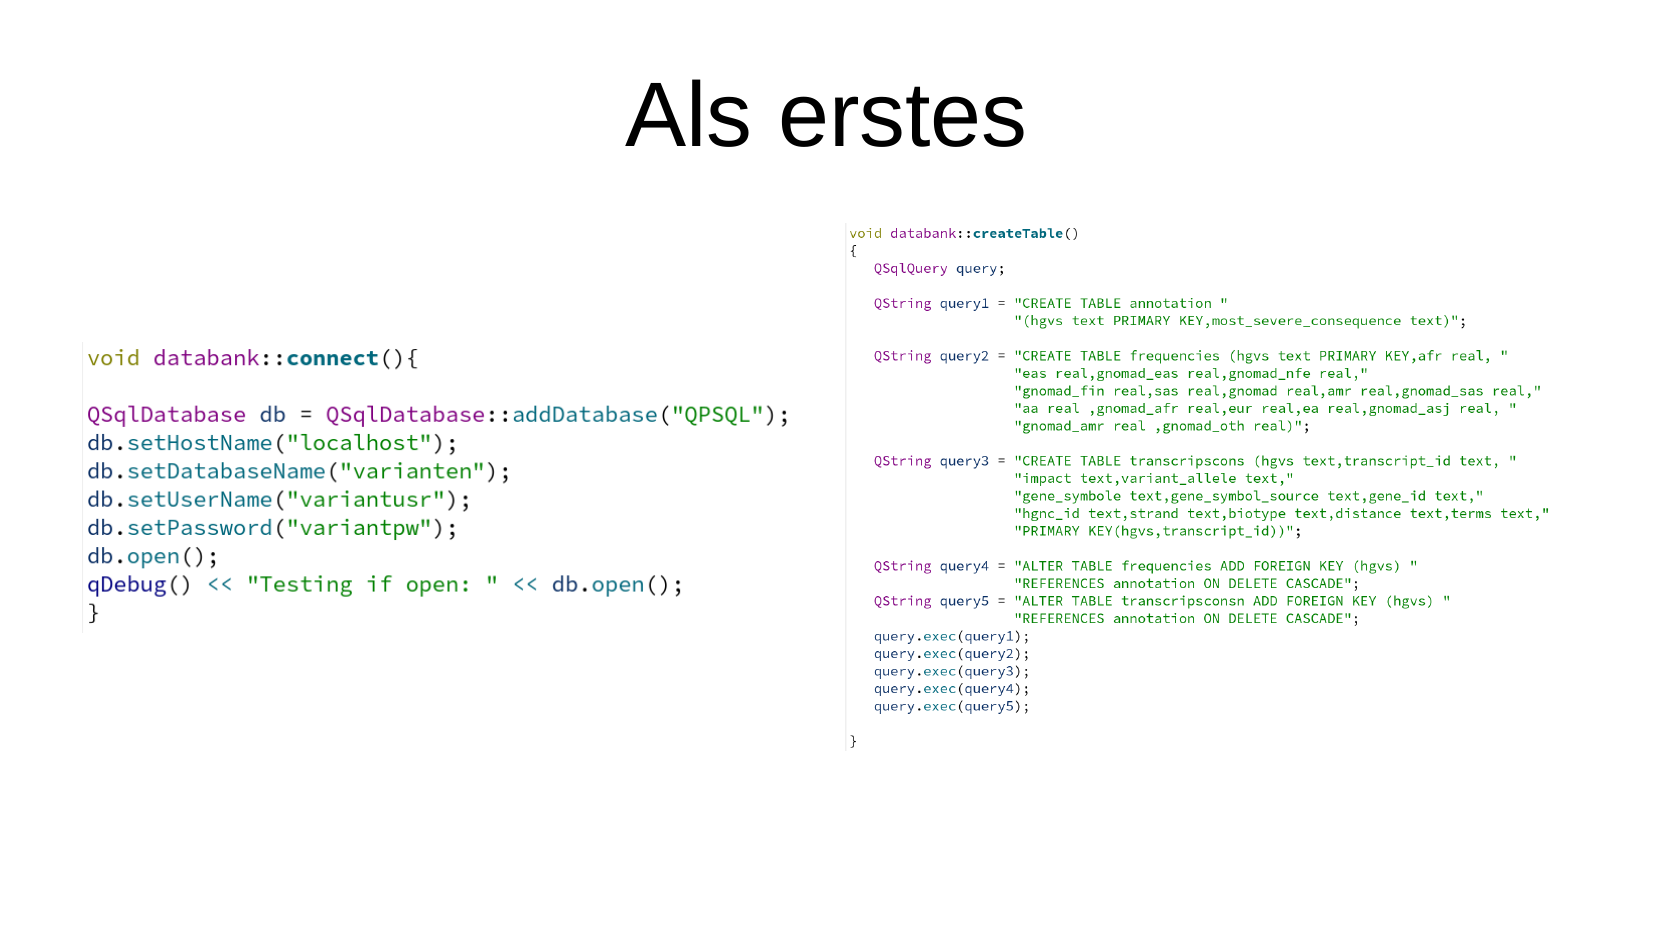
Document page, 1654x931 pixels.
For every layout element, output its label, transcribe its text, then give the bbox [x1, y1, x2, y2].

picture [845, 223, 1572, 751]
picture [82, 342, 809, 633]
title Als erstes [82, 37, 1571, 193]
